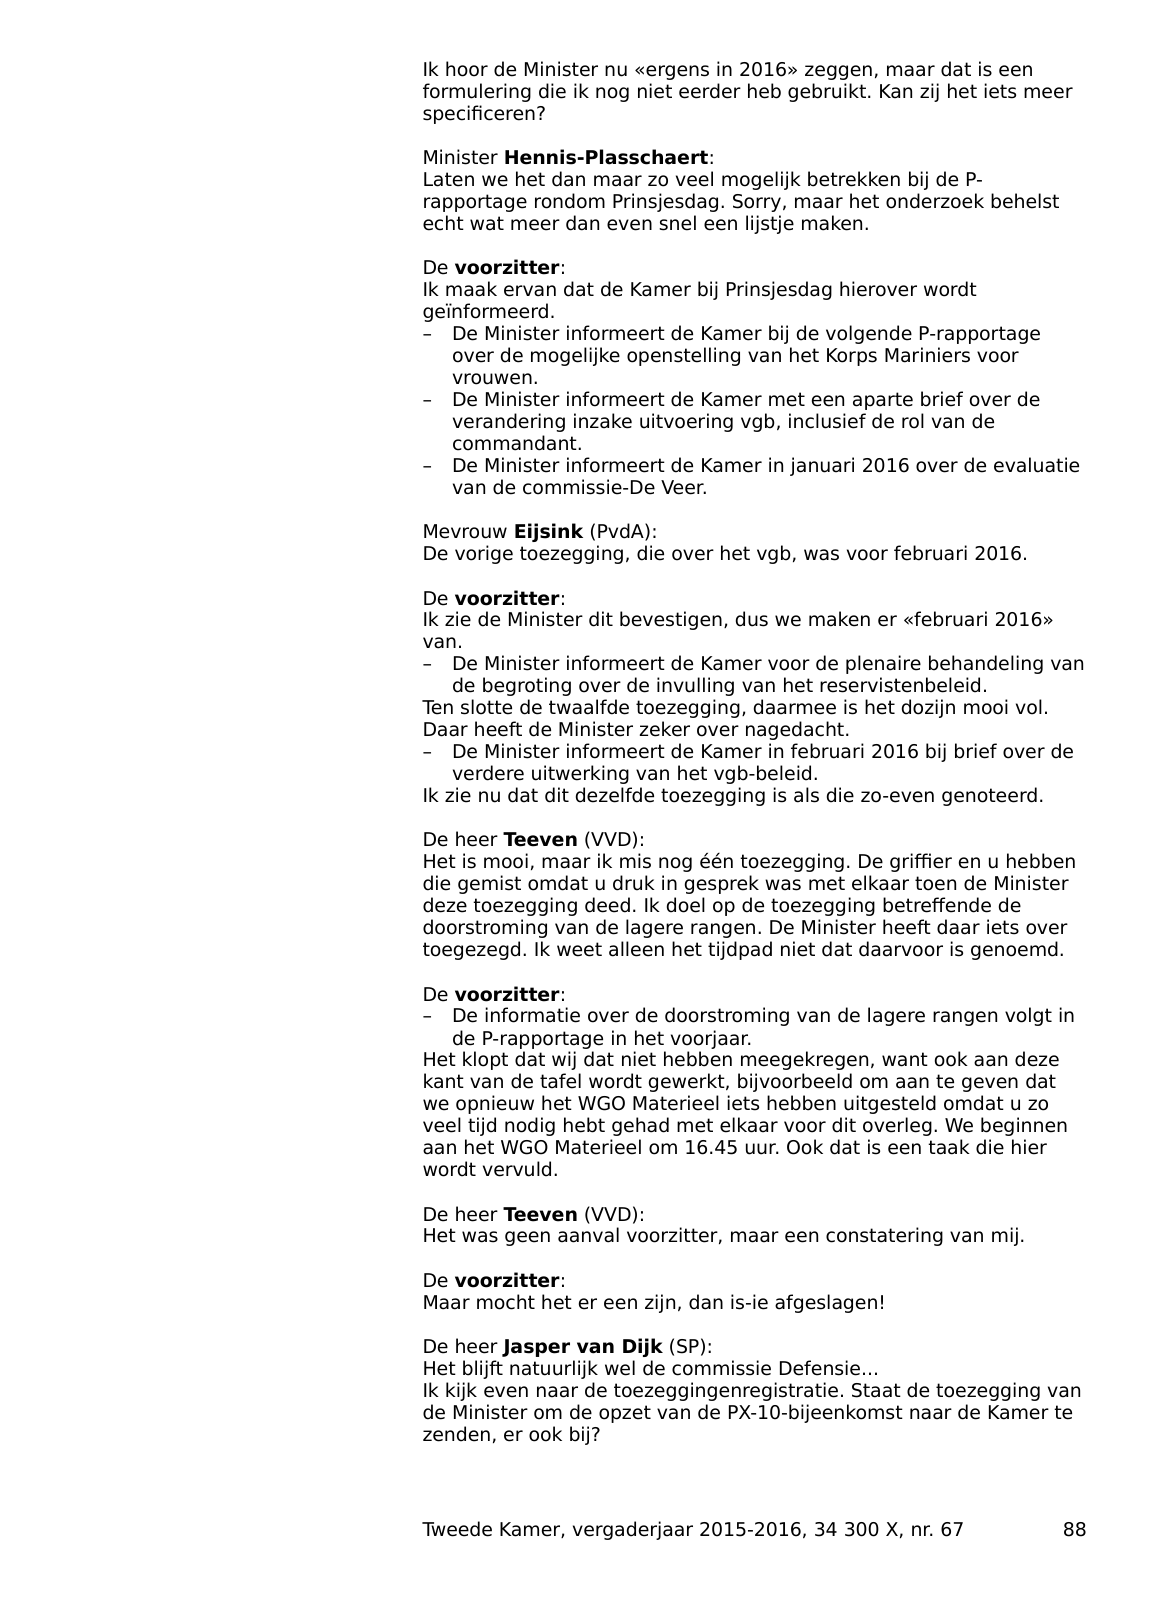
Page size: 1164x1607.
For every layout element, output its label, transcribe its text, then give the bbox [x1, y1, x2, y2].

text – De Minister informeert de Kamer in januari 2016 over de evaluatie van de commissie-De Veer. [422, 455, 1087, 499]
text – De Minister informeert de Kamer met een aparte brief over de verandering inzake uitvoering vgb, inclusief de rol van de commandant. [422, 389, 1087, 455]
text Het klopt dat wij dat niet hebben meegekregen, want ook aan deze kant van de tafel wordt gewerkt, bijvoorbeeld om aan te geven dat we opnieuw het WGO Materieel iets hebben uitgesteld omdat u zo veel tijd nodig hebt gehad met elkaar voor dit overleg. We beginnen aan het WGO Materieel om 16.45 uur. Ook dat is een taak die hier wordt vervuld. [422, 1049, 1087, 1181]
text De heer Teeven (VVD): [422, 1203, 1087, 1225]
text De voorzitter: [422, 983, 1087, 1005]
text – De informatie over de doorstroming van de lagere rangen volgt in de P-rapportage in het voorjaar. [422, 1005, 1087, 1049]
text De voorzitter: [422, 257, 1087, 279]
text Ik zie nu dat dit dezelfde toezegging is als die zo-even genoteerd. [422, 785, 1087, 807]
text Ik zie de Minister dit bevestigen, dus we maken er «februari 2016» van. [422, 609, 1087, 653]
text Mevrouw Eijsink (PvdA): [422, 521, 1087, 543]
text – De Minister informeert de Kamer bij de volgende P-rapportage over de mogelijke openstelling van het Korps Mariniers voor vrouwen. [422, 323, 1087, 389]
text – De Minister informeert de Kamer in februari 2016 bij brief over de verdere uitwerking van het vgb-beleid. [422, 741, 1087, 785]
text Minister Hennis-Plasschaert: [422, 147, 1087, 169]
text Het is mooi, maar ik mis nog één toezegging. De griffier en u hebben die gemist omdat u druk in gesprek was met elkaar toen de Minister deze toezegging deed. Ik doel op de toezegging betreffende de doorstroming van de lagere rangen. De Minister heeft daar iets over toegezegd. Ik weet alleen het tijdpad niet dat daarvoor is genoemd. [422, 851, 1087, 961]
text De heer Teeven (VVD): [422, 829, 1087, 851]
text De vorige toezegging, die over het vgb, was voor februari 2016. [422, 543, 1087, 565]
text Ik kijk even naar de toezeggingenregistratie. Staat de toezegging van de Minister om de opzet van de PX-10-bijeenkomst naar de Kamer te zenden, er ook bij? [422, 1380, 1087, 1446]
text De voorzitter: [422, 1269, 1087, 1292]
text Het was geen aanval voorzitter, maar een constatering van mij. [422, 1225, 1087, 1247]
text De voorzitter: [422, 587, 1087, 609]
text Laten we het dan maar zo veel mogelijk betrekken bij de P-rapportage rondom Prinsjesdag. Sorry, maar het onderzoek behelst echt wat meer dan even snel een lijstje maken. [422, 169, 1087, 235]
text Maar mocht het er een zijn, dan is-ie afgeslagen! [422, 1292, 1087, 1313]
text Ten slotte de twaalfde toezegging, daarmee is het dozijn mooi vol. Daar heeft de Minister zeker over nagedacht. [422, 697, 1087, 741]
text Het blijft natuurlijk wel de commissie Defensie... [422, 1358, 1087, 1380]
text Ik maak ervan dat de Kamer bij Prinsjesdag hierover wordt geïnformeerd. [422, 279, 1087, 323]
text Ik hoor de Minister nu «ergens in 2016» zeggen, maar dat is een formulering die ik nog niet eerder heb gebruikt. Kan zij het iets meer specificeren? [422, 59, 1087, 125]
text – De Minister informeert de Kamer voor de plenaire behandeling van de begroting over de invulling van het reservistenbeleid. [422, 653, 1087, 697]
text De heer Jasper van Dijk (SP): [422, 1336, 1087, 1358]
